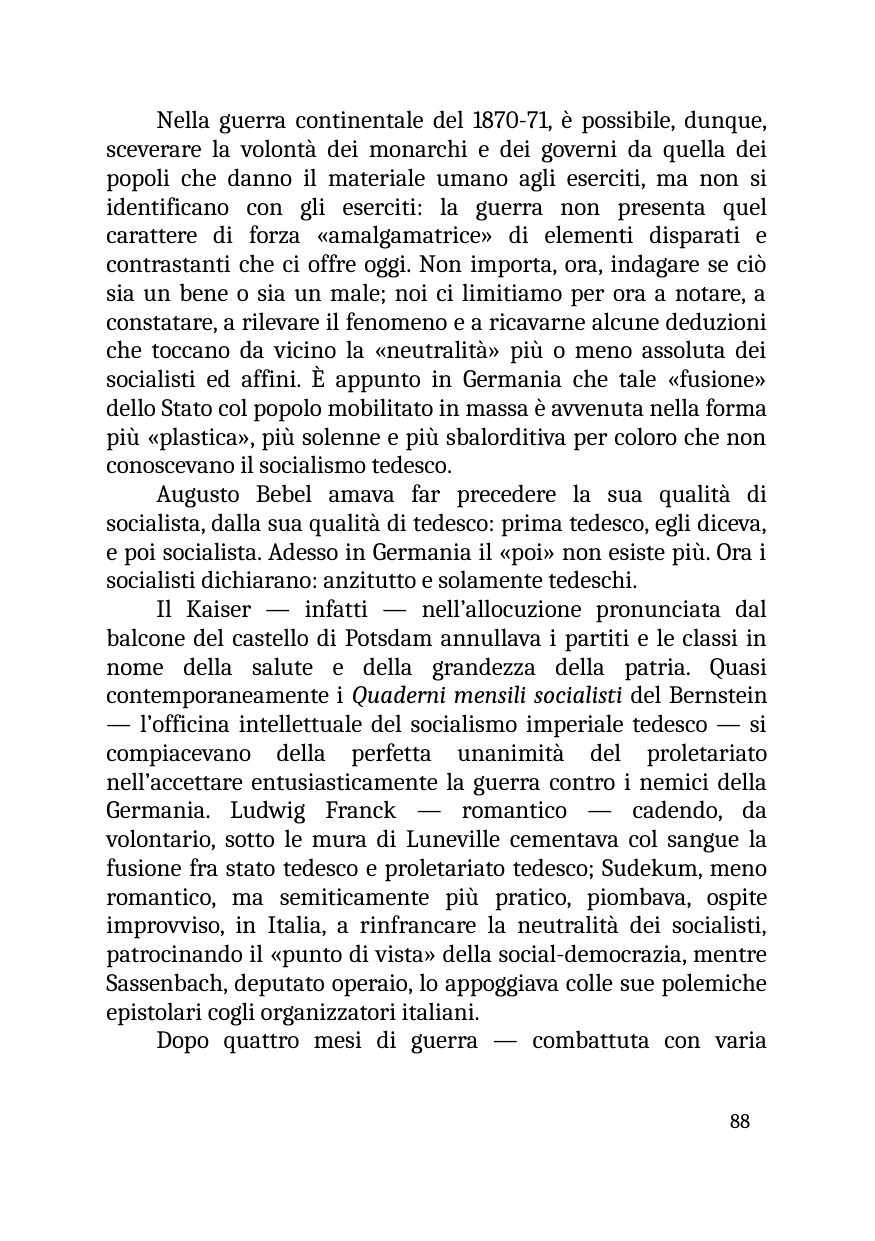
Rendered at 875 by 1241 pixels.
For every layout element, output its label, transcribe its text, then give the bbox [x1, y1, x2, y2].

text Augusto Bebel amava far precedere la sua qualità di socialista, dalla sua qualità di tedesco: prima tedesco, egli diceva, e poi socialista. Adesso in Germania il «poi» non esiste più. Ora i socialisti dichiarano: anzitutto e solamente tedeschi. [106, 480, 768, 595]
text Il Kaiser — infatti — nell’allocuzione pronunciata dal balcone del castello di Potsdam annullava i partiti e le classi in nome della salute e della grandezza della patria. Quasi contemporaneamente i Quaderni mensili socialisti del Bernstein — l’officina intellettuale del socialismo imperiale tedesco — si compiacevano della perfetta unanimità del proletariato nell’accettare entusiasticamente la guerra contro i nemici della Germania. Ludwig Franck — romantico — cadendo, da volontario, sotto le mura di Luneville cementava col sangue la fusione fra stato tedesco e proletariato tedesco; Sudekum, meno romantico, ma semiticamente più pratico, piombava, ospite improvviso, in Italia, a rinfrancare la neutralità dei socialisti, patrocinando il «punto di vista» della social-democrazia, mentre Sassenbach, deputato operaio, lo appoggiava colle sue polemiche epistolari cogli organizzatori italiani. [106, 595, 768, 1026]
text Nella guerra continentale del 1870-71, è possibile, dunque, sceverare la volontà dei monarchi e dei governi da quella dei popoli che danno il materiale umano agli eserciti, ma non si identificano con gli eserciti: la guerra non presenta quel carattere di forza «amalgamatrice» di elementi disparati e contrastanti che ci offre oggi. Non importa, ora, indagare se ciò sia un bene o sia un male; noi ci limitiamo per ora a notare, a constatare, a rilevare il fenomeno e a ricavarne alcune deduzioni che toccano da vicino la «neutralità» più o meno assoluta dei socialisti ed affini. È appunto in Germania che tale «fusione» dello Stato col popolo mobilitato in massa è avvenuta nella forma più «plastica», più solenne e più sbalorditiva per coloro che non conoscevano il socialismo tedesco. [106, 106, 768, 480]
text Dopo quattro mesi di guerra — combattuta con varia [106, 1026, 768, 1055]
